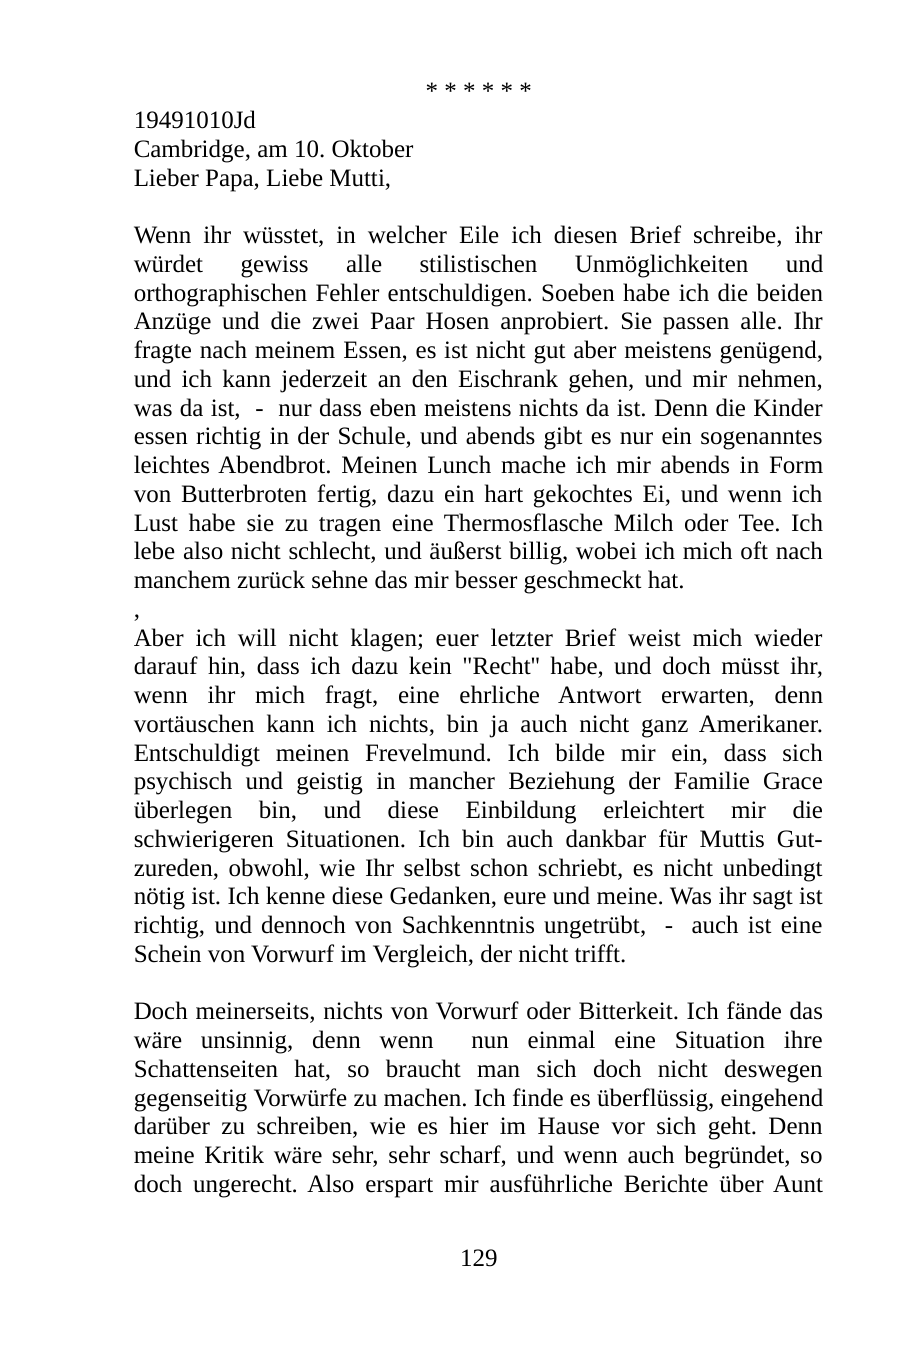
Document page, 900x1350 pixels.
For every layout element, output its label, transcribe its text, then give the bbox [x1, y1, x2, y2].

text Lieber Papa, Liebe Mutti, [133, 163, 823, 191]
text * * * * * * [133, 76, 823, 105]
text 19491010Jd [133, 105, 823, 134]
text Wenn ihr wüsstet, in welcher Eile ich diesen Brief schreibe, ihr würdet gewiss alle stilistischen Unmöglichkeiten und orthographischen Fehler entschuldigen. Soeben habe ich die beiden Anzüge und die zwei Paar Hosen anprobiert. Sie passen alle. Ihr fragte nach meinem Essen, es ist nicht gut aber meistens genügend, und ich kann jederzeit an den Eischrank gehen, und mir nehmen, was da ist, - nur dass eben meistens nichts da ist. Denn die Kinder essen richtig in der Schule, und abends gibt es nur ein sogenanntes leichtes Abendbrot. Meinen Lunch mache ich mir abends in Form von Butterbroten fertig, dazu ein hart gekochtes Ei, und wenn ich Lust habe sie zu tragen eine Thermosflasche Milch oder Tee. Ich lebe also nicht schlecht, und äußerst billig, wobei ich mich oft nach manchem zurück sehne das mir besser geschmeckt hat. [133, 220, 823, 594]
text Cambridge, am 10. Oktober [133, 134, 823, 163]
text , [133, 594, 823, 623]
text Doch meinerseits, nichts von Vorwurf oder Bitterkeit. Ich fände das wäre unsinnig, denn wenn nun einmal eine Situation ihre Schattenseiten hat, so braucht man sich doch nicht deswegen gegenseitig Vorwürfe zu machen. Ich finde es überflüssig, eingehend darüber zu schreiben, wie es hier im Hause vor sich geht. Denn meine Kritik wäre sehr, sehr scharf, und wenn auch begründet, so doch ungerecht. Also erspart mir ausführliche Berichte über Aunt [133, 996, 823, 1198]
text Aber ich will nicht klagen; euer letzter Brief weist mich wieder darauf hin, dass ich dazu kein "Recht'' habe, und doch müsst ihr, wenn ihr mich fragt, eine ehrliche Antwort erwarten, denn vortäuschen kann ich nichts, bin ja auch nicht ganz Amerikaner. Entschuldigt meinen Frevelmund. Ich bilde mir ein, dass sich psychisch und geistig in mancher Beziehung der Familie Grace überlegen bin, und diese Einbildung erleichtert mir die schwierigeren Situationen. Ich bin auch dankbar für Muttis Gut-zureden, obwohl, wie Ihr selbst schon schriebt, es nicht unbedingt nötig ist. Ich kenne diese Gedanken, eure und meine. Was ihr sagt ist richtig, und dennoch von Sachkenntnis ungetrübt, - auch ist eine Schein von Vorwurf im Vergleich, der nicht trifft. [133, 623, 823, 968]
